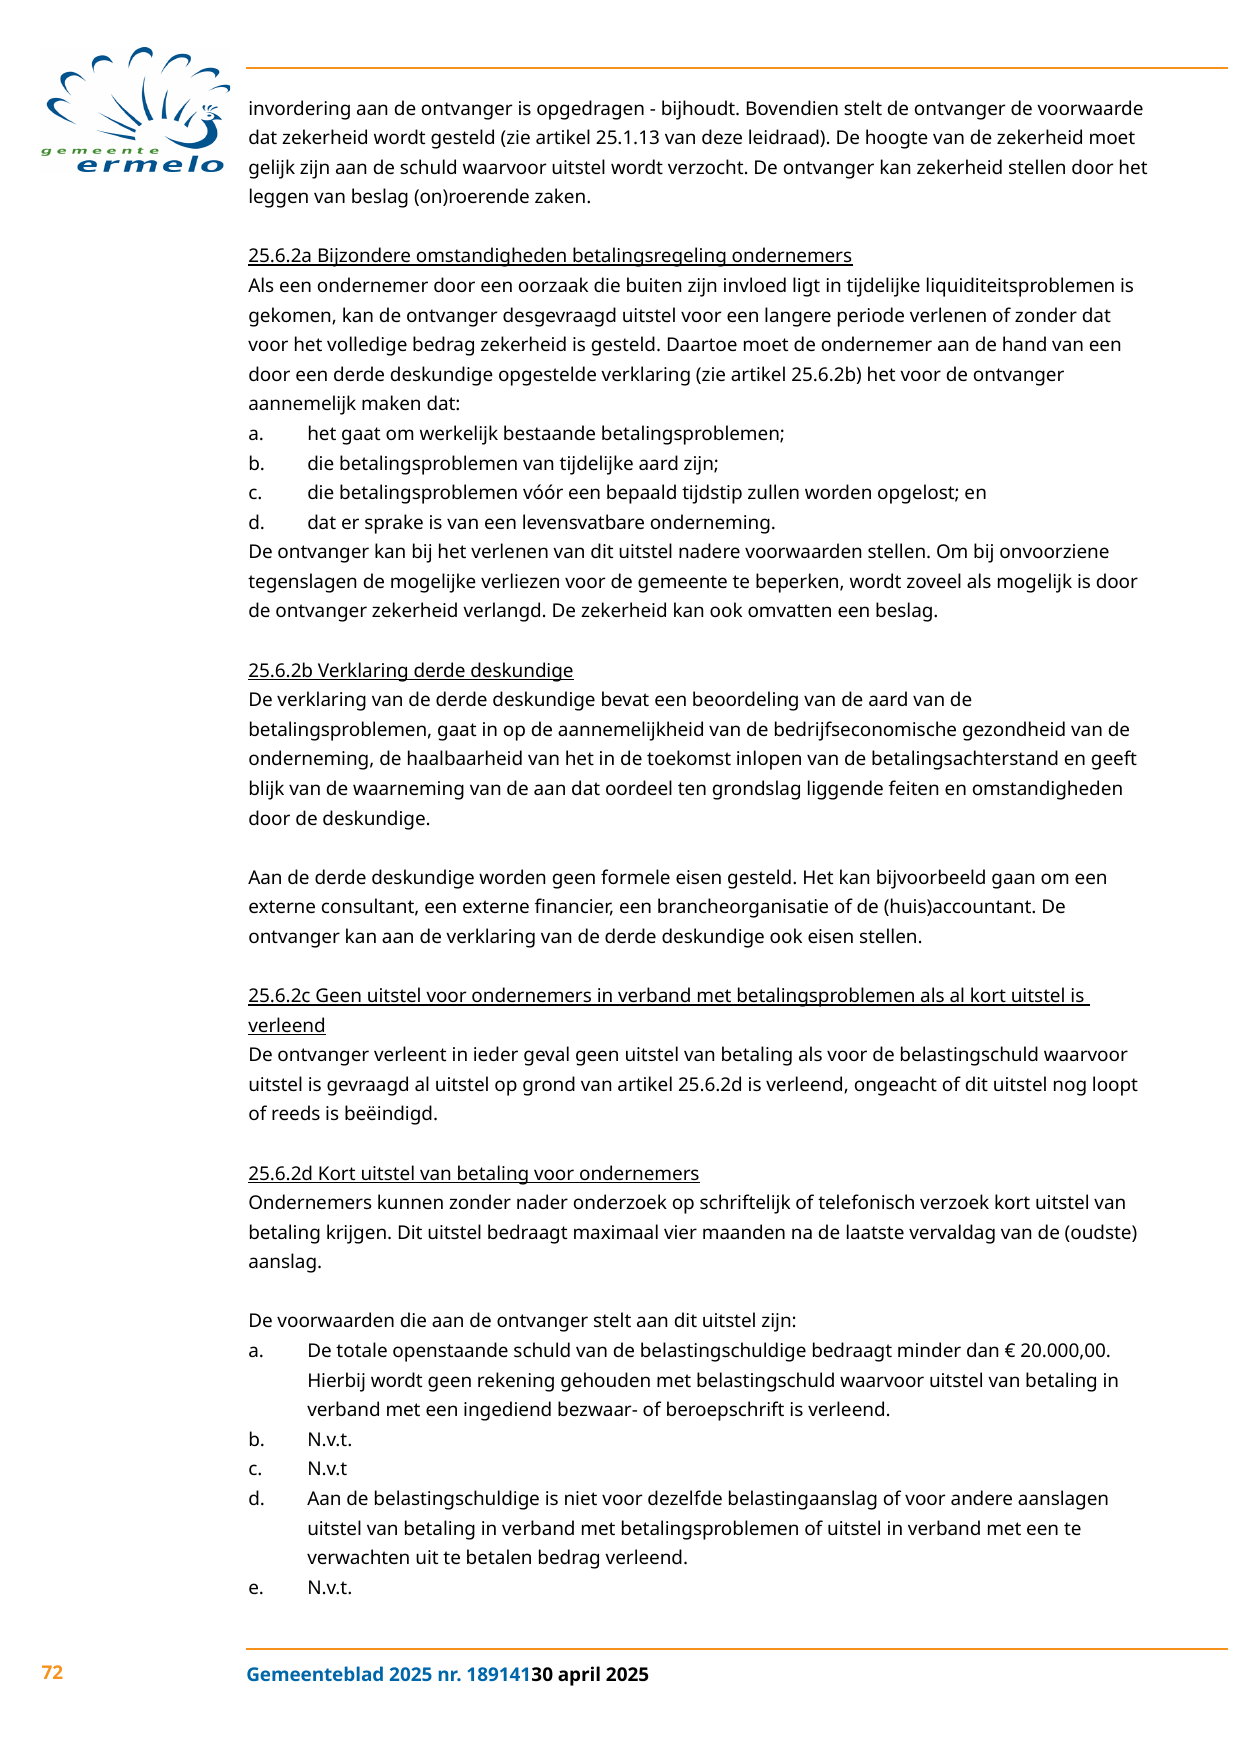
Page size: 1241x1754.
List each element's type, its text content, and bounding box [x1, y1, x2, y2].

text Aan de derde deskundige worden geen formele eisen gesteld. Het kan bijvoorbeeld gaan om een externe consultant, een externe financier, een brancheorganisatie of de (huis)accountant. De ontvanger kan aan de verklaring van de derde deskundige ook eisen stellen. [248, 864, 1152, 949]
text 25.6.2a Bijzondere omstandigheden betalingsregeling ondernemers [248, 243, 1152, 268]
text Ondernemers kunnen zonder nader onderzoek op schriftelijk of telefonisch verzoek kort uitstel van betaling krijgen. Dit uitstel bedraagt maximaal vier maanden na de laatste vervaldag van de (oudste) aanslag. [248, 1189, 1152, 1274]
list N.v.t. [248, 1574, 1152, 1600]
text 25.6.2d Kort uitstel van betaling voor ondernemers [248, 1160, 1152, 1186]
list Aan de belastingschuldige is niet voor dezelfde belastingaanslag of voor andere aanslagen uitstel van betaling in verband met betalingsproblemen of uitstel in verband met een te verwachten uit te betalen bedrag verleend. [248, 1485, 1152, 1570]
list dat er sprake is van een levensvatbare onderneming. [248, 509, 1152, 535]
text De voorwaarden die aan de ontvanger stelt aan dit uitstel zijn: [248, 1308, 1152, 1333]
text 25.6.2b Verklaring derde deskundige [248, 657, 1152, 683]
picture [41, 47, 231, 172]
list het gaat om werkelijk bestaande betalingsproblemen; [248, 420, 1152, 446]
list N.v.t [248, 1456, 1152, 1481]
text De ontvanger verleent in ieder geval geen uitstel van betaling als voor de belastingschuld waarvoor uitstel is gevraagd al uitstel op grond van artikel 25.6.2d is verleend, ongeacht of dit uitstel nog loopt of reeds is beëindigd. [248, 1041, 1152, 1126]
list N.v.t. [248, 1426, 1152, 1452]
list die betalingsproblemen vóór een bepaald tijdstip zullen worden opgelost; en [248, 479, 1152, 505]
text De ontvanger kan bij het verlenen van dit uitstel nadere voorwaarden stellen. Om bij onvoorziene tegenslagen de mogelijke verliezen voor de gemeente te beperken, wordt zoveel als mogelijk is door de ontvanger zekerheid verlangd. De zekerheid kan ook omvatten een beslag. [248, 538, 1152, 623]
list De totale openstaande schuld van de belastingschuldige bedraagt minder dan € 20.000,00. Hierbij wordt geen rekening gehouden met belastingschuld waarvoor uitstel van betaling in verband met een ingediend bezwaar- of beroepschrift is verleend. [248, 1337, 1152, 1422]
text 25.6.2c Geen uitstel voor ondernemers in verband met betalingsproblemen als al kort uitstel is verleend [248, 982, 1152, 1038]
text Als een ondernemer door een oorzaak die buiten zijn invloed ligt in tijdelijke liquiditeitsproblemen is gekomen, kan de ontvanger desgevraagd uitstel voor een langere periode verlenen of zonder dat voor het volledige bedrag zekerheid is gesteld. Daartoe moet de ondernemer aan de hand van een door een derde deskundige opgestelde verklaring (zie artikel 25.6.2b) het voor de ontvanger aannemelijk maken dat: [248, 272, 1152, 416]
text invordering aan de ontvanger is opgedragen - bijhoudt. Bovendien stelt de ontvanger de voorwaarde dat zekerheid wordt gesteld (zie artikel 25.1.13 van deze leidraad). De hoogte van de zekerheid moet gelijk zijn aan de schuld waarvoor uitstel wordt verzocht. De ontvanger kan zekerheid stellen door het leggen van beslag (on)roerende zaken. [248, 95, 1152, 209]
list die betalingsproblemen van tijdelijke aard zijn; [248, 450, 1152, 476]
text De verklaring van de derde deskundige bevat een beoordeling van de aard van de betalingsproblemen, gaat in op de aannemelijkheid van de bedrijfseconomische gezondheid van de onderneming, de haalbaarheid van het in de toekomst inlopen van de betalingsachterstand en geeft blijk van de waarneming van de aan dat oordeel ten grondslag liggende feiten en omstandigheden door de deskundige. [248, 686, 1152, 831]
